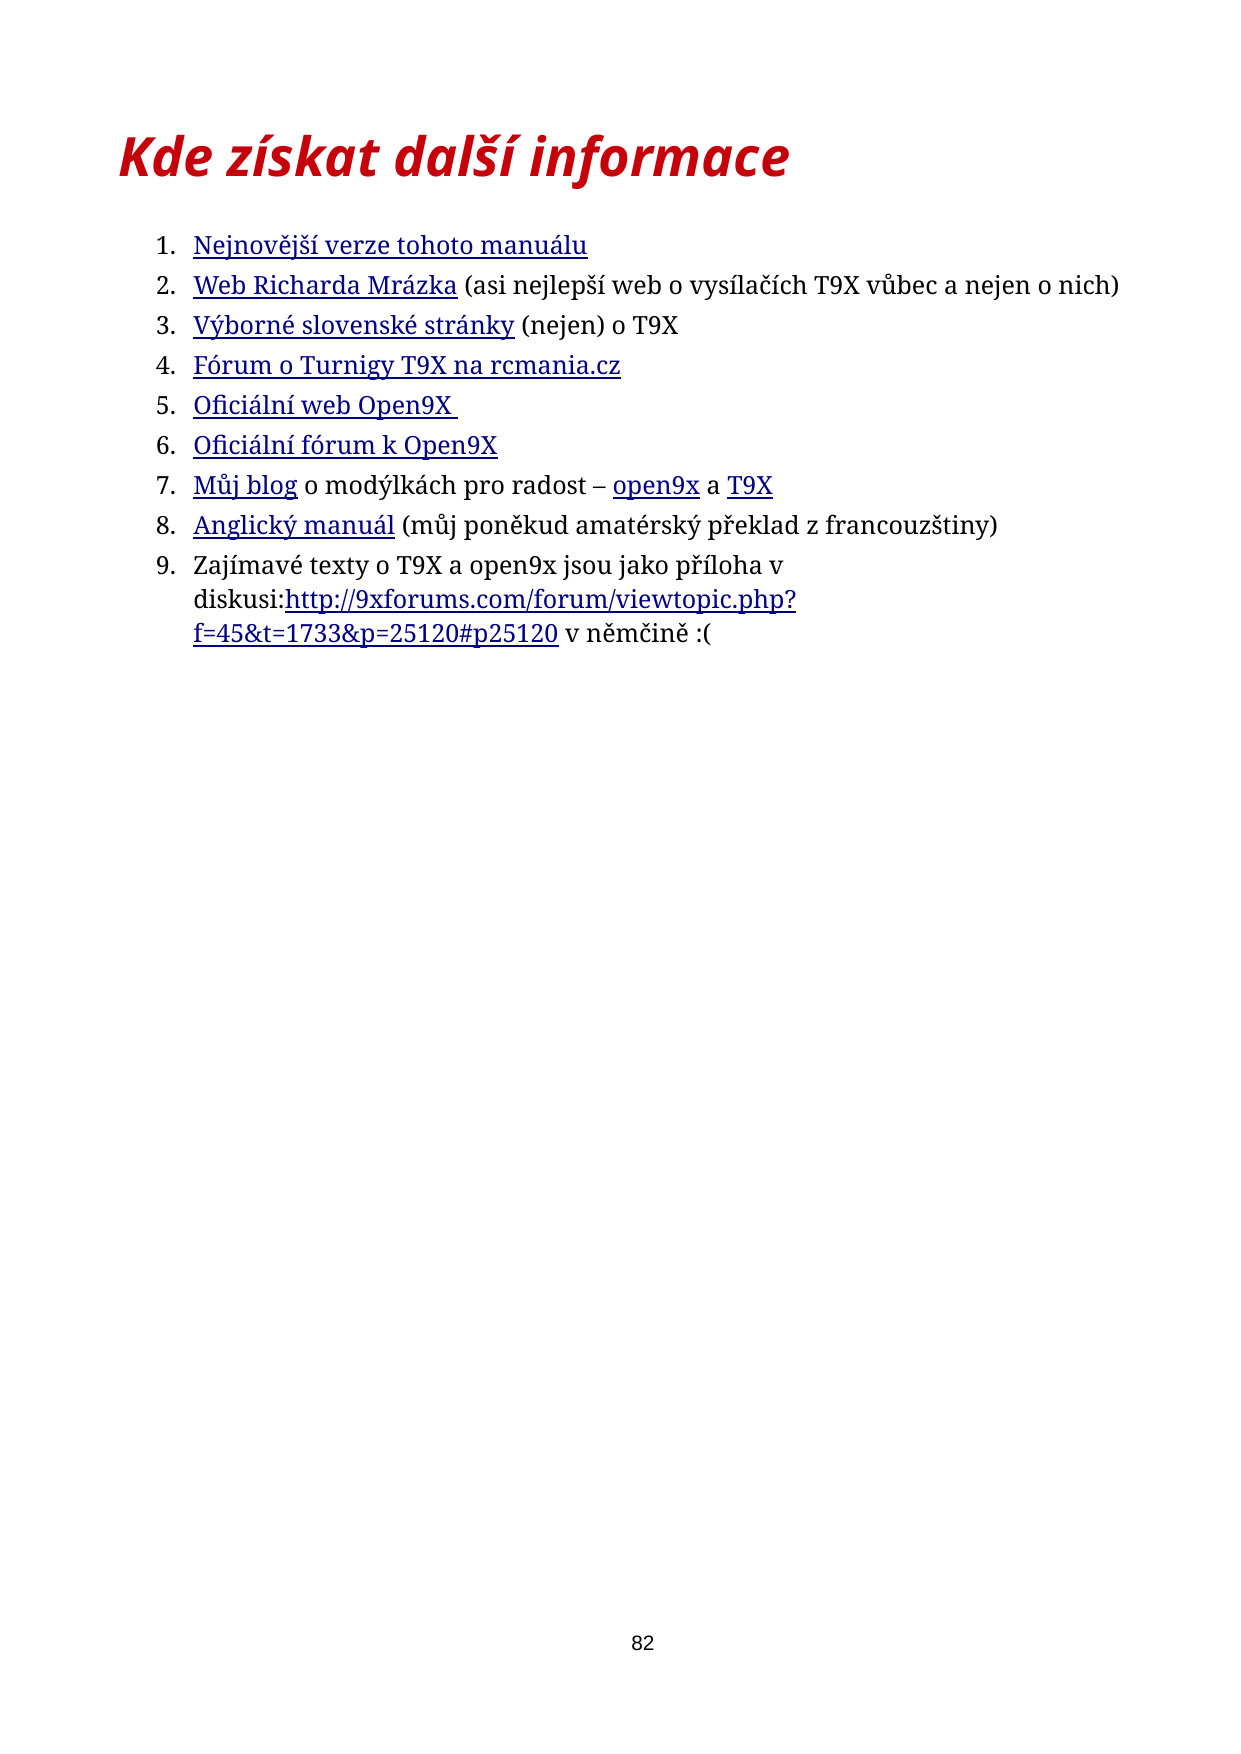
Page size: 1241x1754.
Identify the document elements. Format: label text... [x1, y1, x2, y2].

list Zajímavé texty o T9X a open9x jsou jako příloha v diskusi:http://9xforums.com/fo­rum/viewtopic.php?f=45&t=1733&p=25120#p25120 v němčině :( [156, 548, 1122, 650]
list Oficiální fórum k Open9X [156, 428, 1122, 462]
list Oficiální web Open9X [156, 388, 1122, 422]
list Fórum o Turnigy T9X na rcmania.cz [156, 348, 1122, 382]
list Anglický manuál (můj poněkud amatérský překlad z francouzštiny) [156, 508, 1122, 542]
list Výborné slovenské stránky (nejen) o T9X [156, 308, 1122, 342]
subtitle Kde získat další informace [118, 118, 1122, 192]
list Nejnovější verze tohoto manuálu [156, 228, 1122, 262]
list Web Richarda Mrázka (asi nejlepší web o vysílačích T9X vůbec a nejen o nich) [156, 268, 1122, 302]
list Můj blog o modýlkách pro radost – open9x a T9X [156, 468, 1122, 502]
